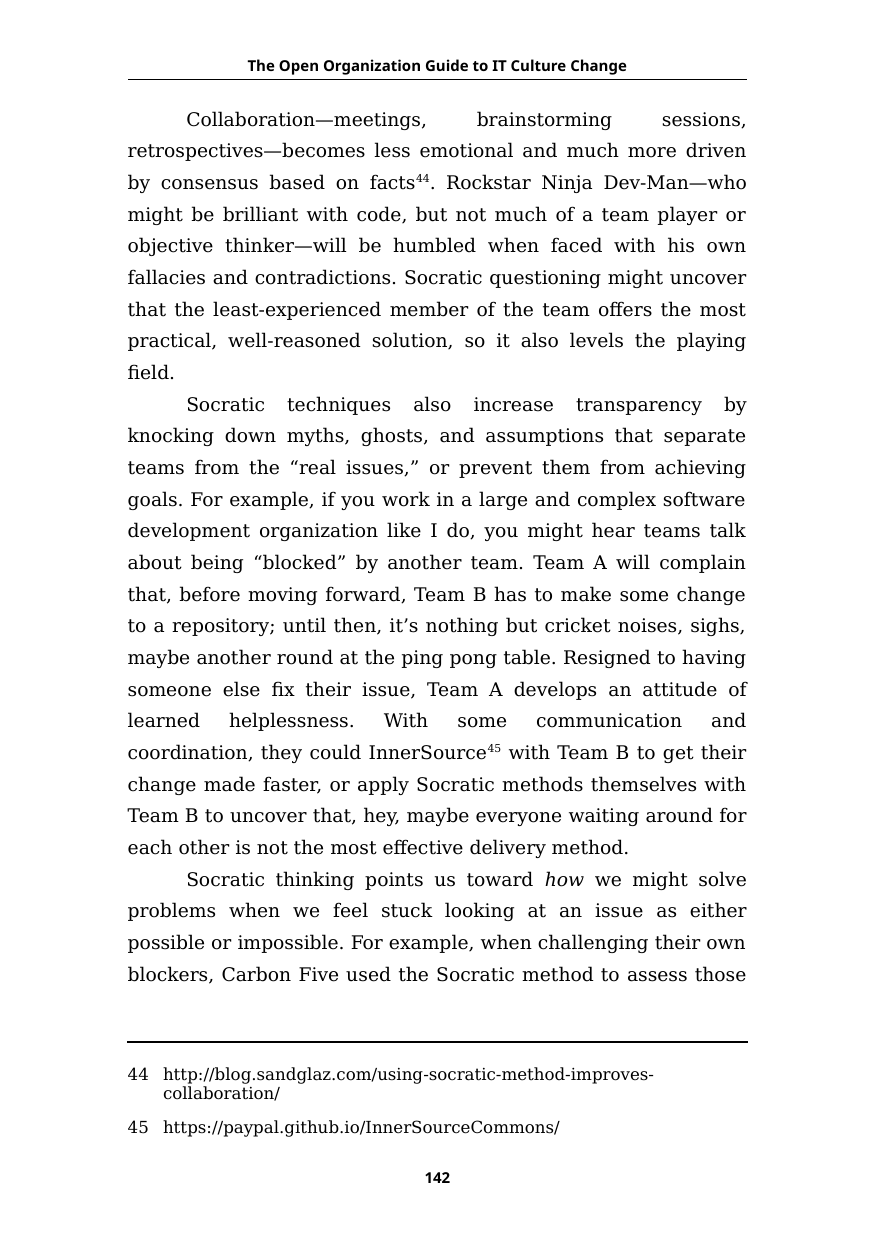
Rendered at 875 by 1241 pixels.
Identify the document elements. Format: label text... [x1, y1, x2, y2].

text http://blog.sandglaz.com/using-socratic-method-improves-collaboration/ [127, 1064, 747, 1103]
text https://paypal.github.io/InnerSourceCommons/ [127, 1118, 747, 1138]
text Collaboration—meetings, brainstorming sessions, retrospectives—becomes less emotional and much more driven by consensus based on facts. Rockstar Ninja Dev-Man—who might be brilliant with code, but not much of a team player or objective thinker—will be humbled when faced with his own fallacies and contradictions. Socratic questioning might uncover that the least-experienced member of the team offers the most practical, well-reasoned solution, so it also levels the playing field. [127, 109, 747, 384]
text Socratic techniques also increase transparency by knocking down myths, ghosts, and assumptions that separate teams from the “real issues,” or prevent them from achieving goals. For example, if you work in a large and complex software development organization like I do, you might hear teams talk about being “blocked” by another team. Team A will complain that, before moving forward, Team B has to make some change to a repository; until then, it’s nothing but cricket noises, sighs, maybe another round at the ping pong table. Resigned to having someone else fix their issue, Team A develops an attitude of learned helplessness. With some communication and coordination, they could InnerSource with Team B to get their change made faster, or apply Socratic methods themselves with Team B to uncover that, hey, maybe everyone waiting around for each other is not the most effective delivery method. [127, 394, 747, 859]
text Socratic thinking points us toward how we might solve problems when we feel stuck looking at an issue as either possible or impossible. For example, when challenging their own blockers, Carbon Five used the Socratic method to assess those [127, 869, 747, 986]
